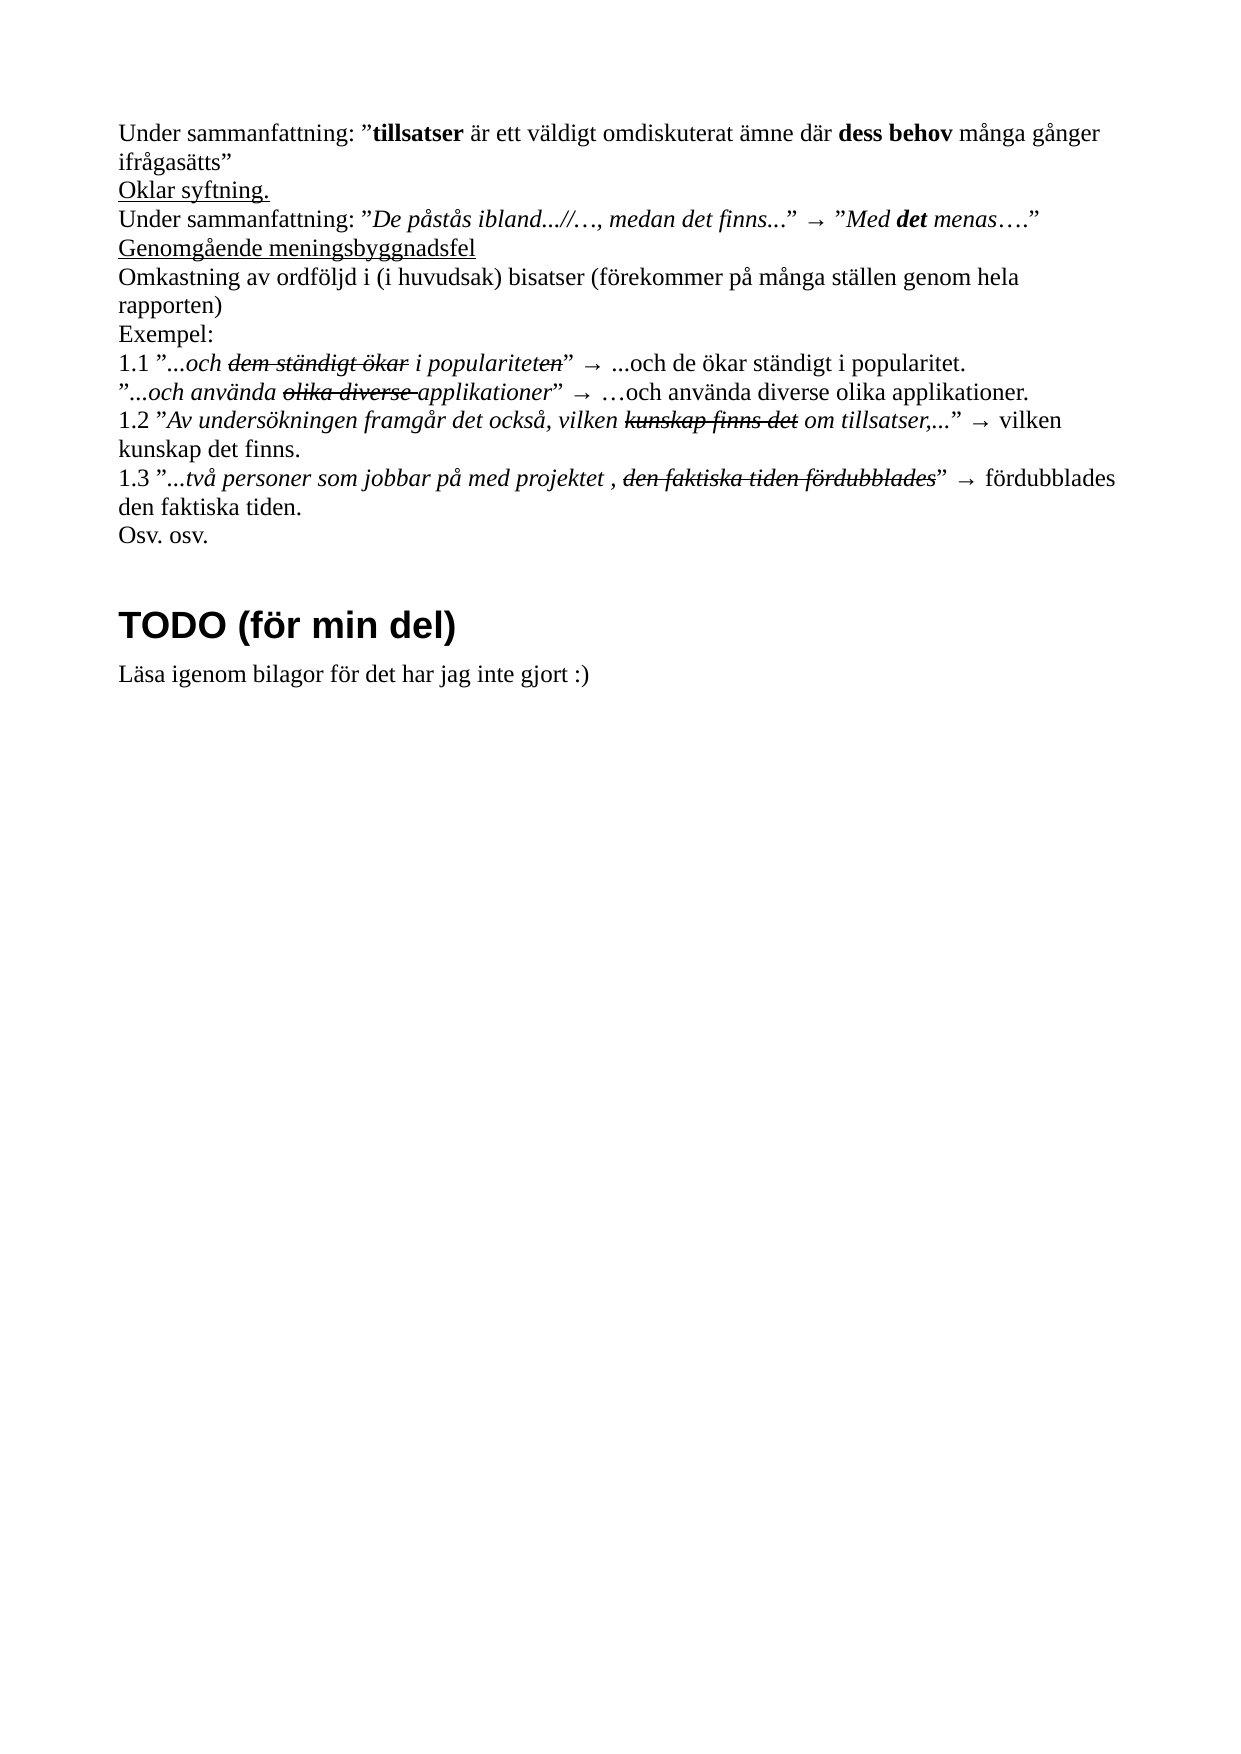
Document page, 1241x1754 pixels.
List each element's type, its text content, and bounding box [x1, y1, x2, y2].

text Exempel: [118, 319, 1122, 348]
text Läsa igenom bilagor för det har jag inte gjort :) [118, 659, 1122, 688]
text Genomgående meningsbyggnadsfel [118, 233, 1122, 262]
text ”...och använda olika diverse applikationer” → …och använda diverse olika applikationer. [118, 377, 1122, 406]
text Osv. osv. [118, 521, 1122, 549]
text 1.3 ”...två personer som jobbar på med projektet , den faktiska tiden fördubblades” → fördubblades den faktiska tiden. [118, 463, 1122, 521]
text Omkastning av ordföljd i (i huvudsak) bisatser (förekommer på många ställen genom hela rapporten) [118, 262, 1122, 319]
text 1.1 ”...och dem ständigt ökar i populariteten” → ...och de ökar ständigt i popularitet. [118, 348, 1122, 377]
subtitle TODO (för min del) [118, 603, 1122, 647]
text Under sammanfattning: ”De påstås ibland...//…, medan det finns...” → ”Med det menas….” [118, 204, 1122, 233]
text Under sammanfattning: ”tillsatser är ett väldigt omdiskuterat ämne där dess behov många gånger ifrågasätts” [118, 118, 1122, 176]
text Oklar syftning. [118, 176, 1122, 204]
text 1.2 ”Av undersökningen framgår det också, vilken kunskap finns det om tillsatser,...” → vilken kunskap det finns. [118, 406, 1122, 463]
